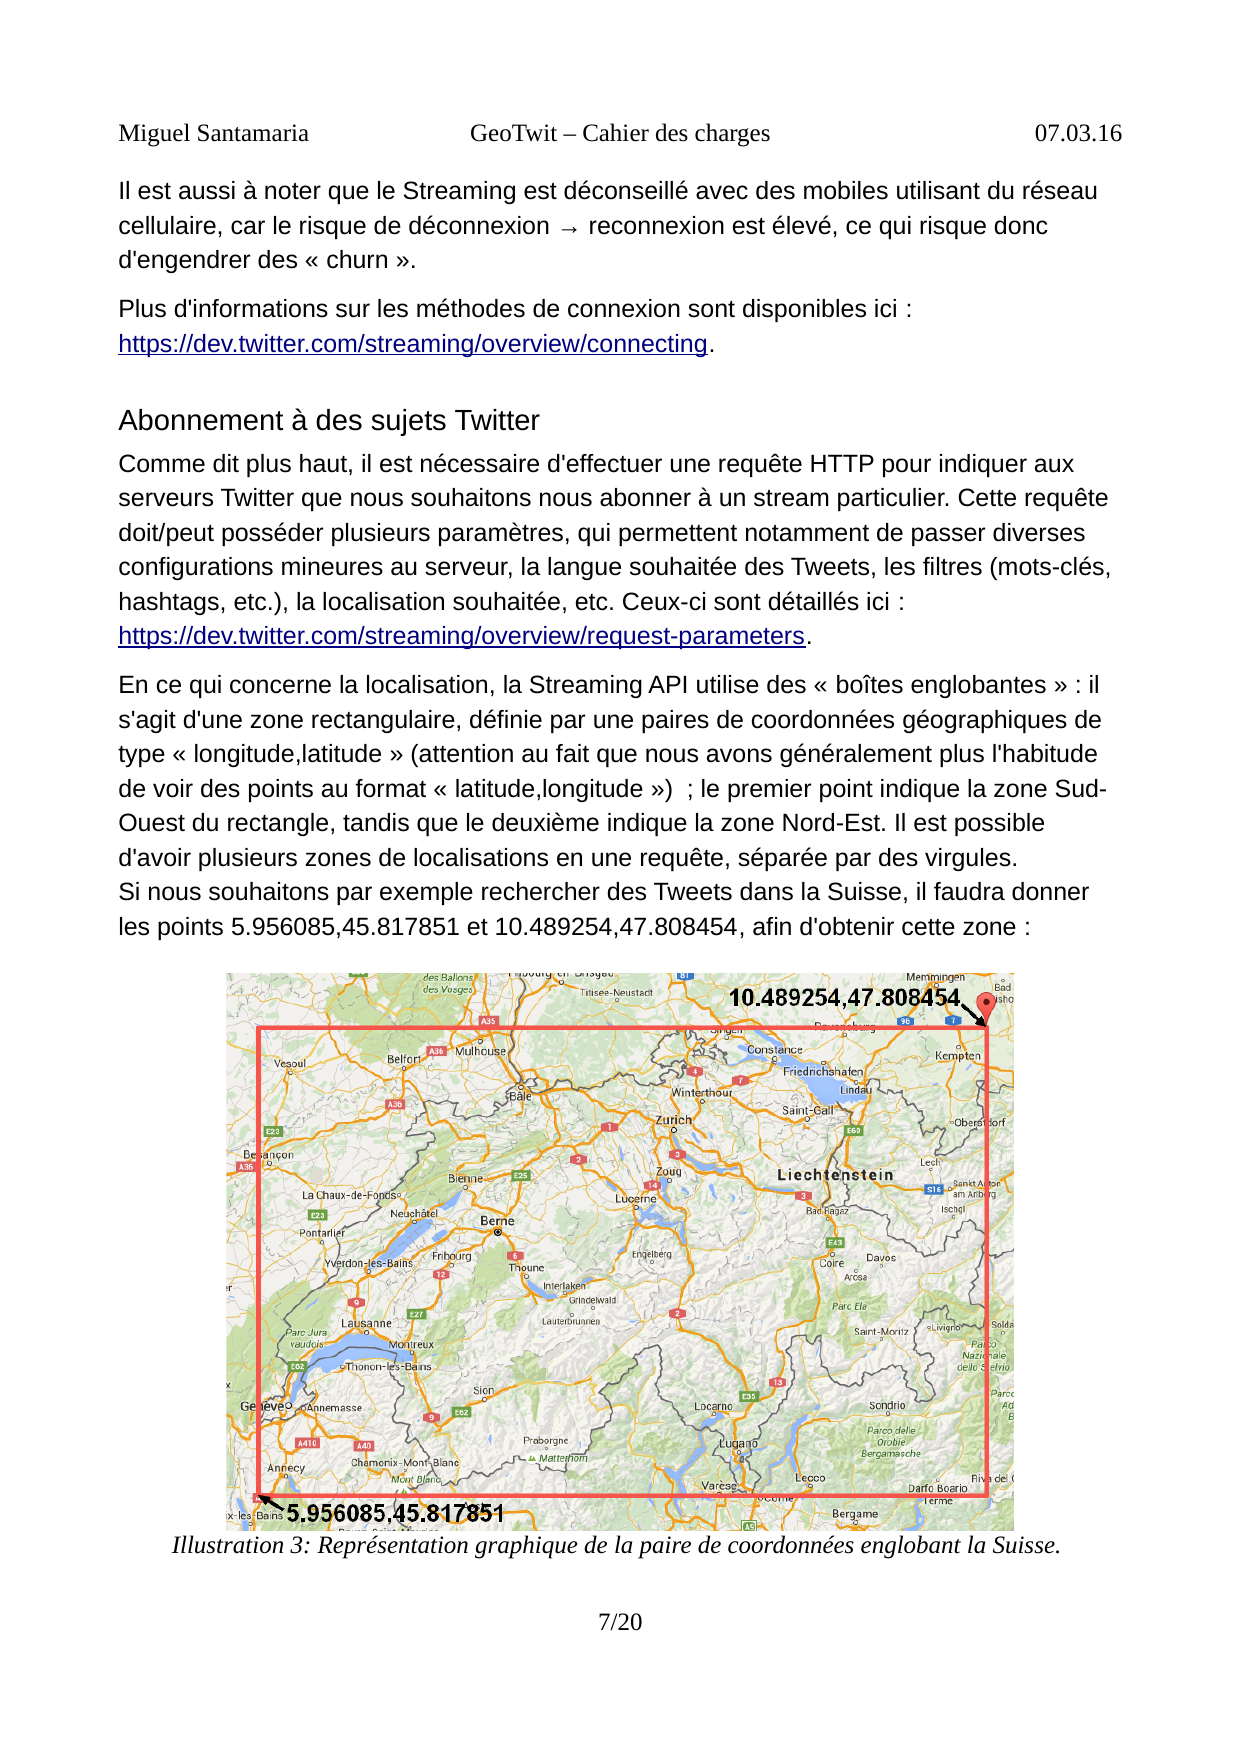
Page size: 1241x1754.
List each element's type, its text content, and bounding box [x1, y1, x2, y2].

text Plus d'informations sur les méthodes de connexion sont disponibles ici : https://dev.twitter.com/streaming/overview/connecting. [118, 294, 1122, 358]
text Il est aussi à noter que le Streaming est déconseillé avec des mobiles utilisant du réseau cellulaire, car le risque de déconnexion → reconnexion est élevé, ce qui risque donc d'engendrer des « churn ». [118, 176, 1122, 274]
text Comme dit plus haut, il est nécessaire d'effectuer une requête HTTP pour indiquer aux serveurs Twitter que nous souhaitons nous abonner à un stream particulier. Cette requête doit/peut posséder plusieurs paramètres, qui permettent notamment de passer diverses configurations mineures au serveur, la langue souhaitée des Tweets, les filtres (mots-clés, hashtags, etc.), la localisation souhaitée, etc. Ceux-ci sont détaillés ici : https://dev.twitter.com/streaming/overview/request-parameters. [118, 449, 1122, 650]
subtitle Abonnement à des sujets Twitter [118, 403, 1122, 436]
text Illustration 3: Représentation graphique de la paire de coordonnées englobant la Suisse. [172, 973, 1069, 1559]
text En ce qui concerne la localisation, la Streaming API utilise des « boîtes englobantes » : il s'agit d'une zone rectangulaire, définie par une paires de coordonnées géographiques de type « longitude,latitude » (attention au fait que nous avons généralement plus l'habitude de voir des points au format « latitude,longitude ») ; le premier point indique la zone Sud-Ouest du rectangle, tandis que le deuxième indique la zone Nord-Est. Il est possible d'avoir plusieurs zones de localisations en une requête, séparée par des virgules. Si nous souhaitons par exemple rechercher des Tweets dans la Suisse, il faudra donner les points 5.956085,45.817851 et 10.489254,47.808454, afin d'obtenir cette zone : [118, 670, 1122, 941]
picture [226, 973, 1014, 1531]
